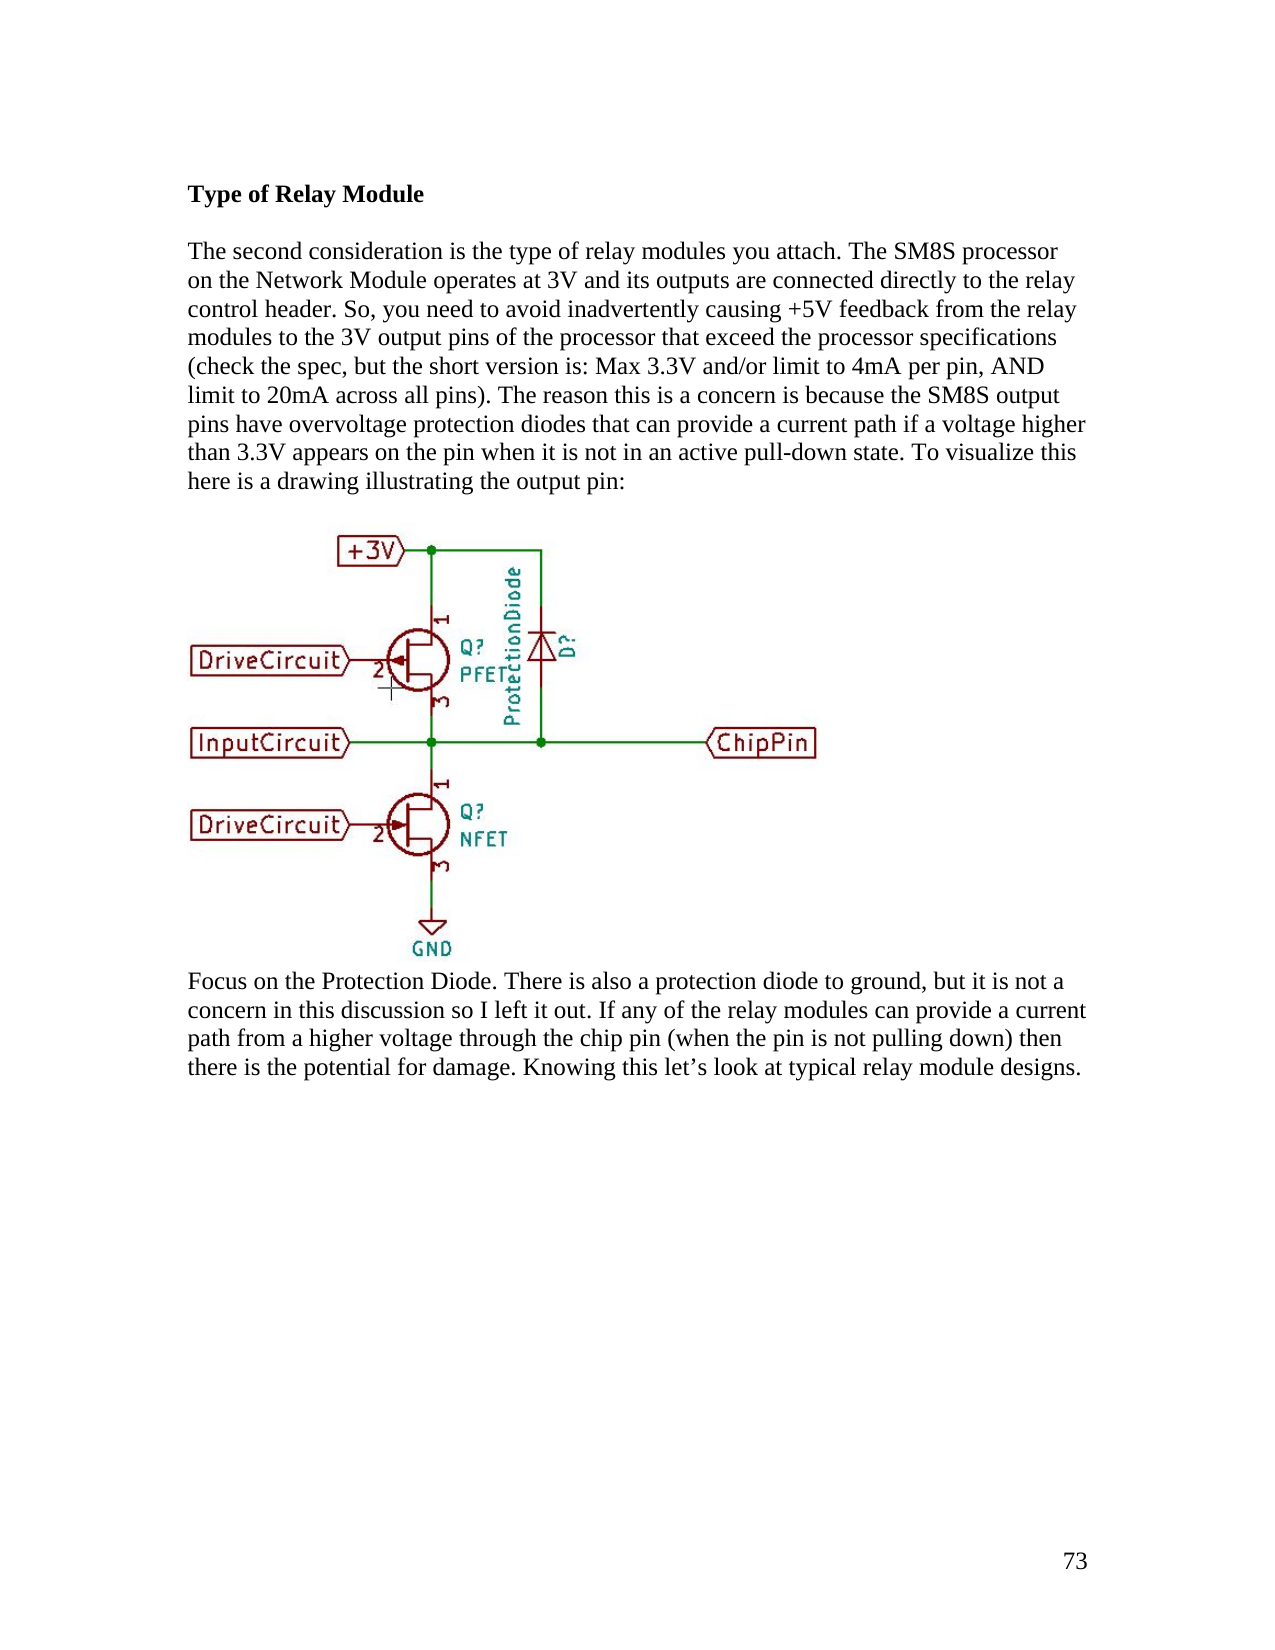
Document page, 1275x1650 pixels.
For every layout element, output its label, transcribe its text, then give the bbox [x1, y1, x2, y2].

text Type of Relay Module [187, 179, 1087, 207]
text The second consideration is the type of relay modules you attach. The SM8S processor on the Network Module operates at 3V and its outputs are connected directly to the relay control header. So, you need to avoid inadvertently causing +5V feedback from the relay modules to the 3V output pins of the processor that exceed the processor specifications (check the spec, but the short version is: Max 3.3V and/or limit to 4mA per pin, AND limit to 20mA across all pins). The reason this is a concern is because the SM8S output pins have overvoltage protection diodes that can provide a current path if a voltage higher than 3.3V appears on the pin when it is not in an active pull-down state. To visualize this here is a drawing illustrating the output pin: [187, 236, 1087, 495]
picture [187, 523, 824, 966]
text Focus on the Protection Diode. There is also a protection diode to ground, but it is not a concern in this discussion so I left it out. If any of the relay modules can provide a current path from a higher voltage through the chip pin (when the pin is not pulling down) then there is the potential for damage. Knowing this let’s look at typical relay module designs. [187, 966, 1087, 1081]
